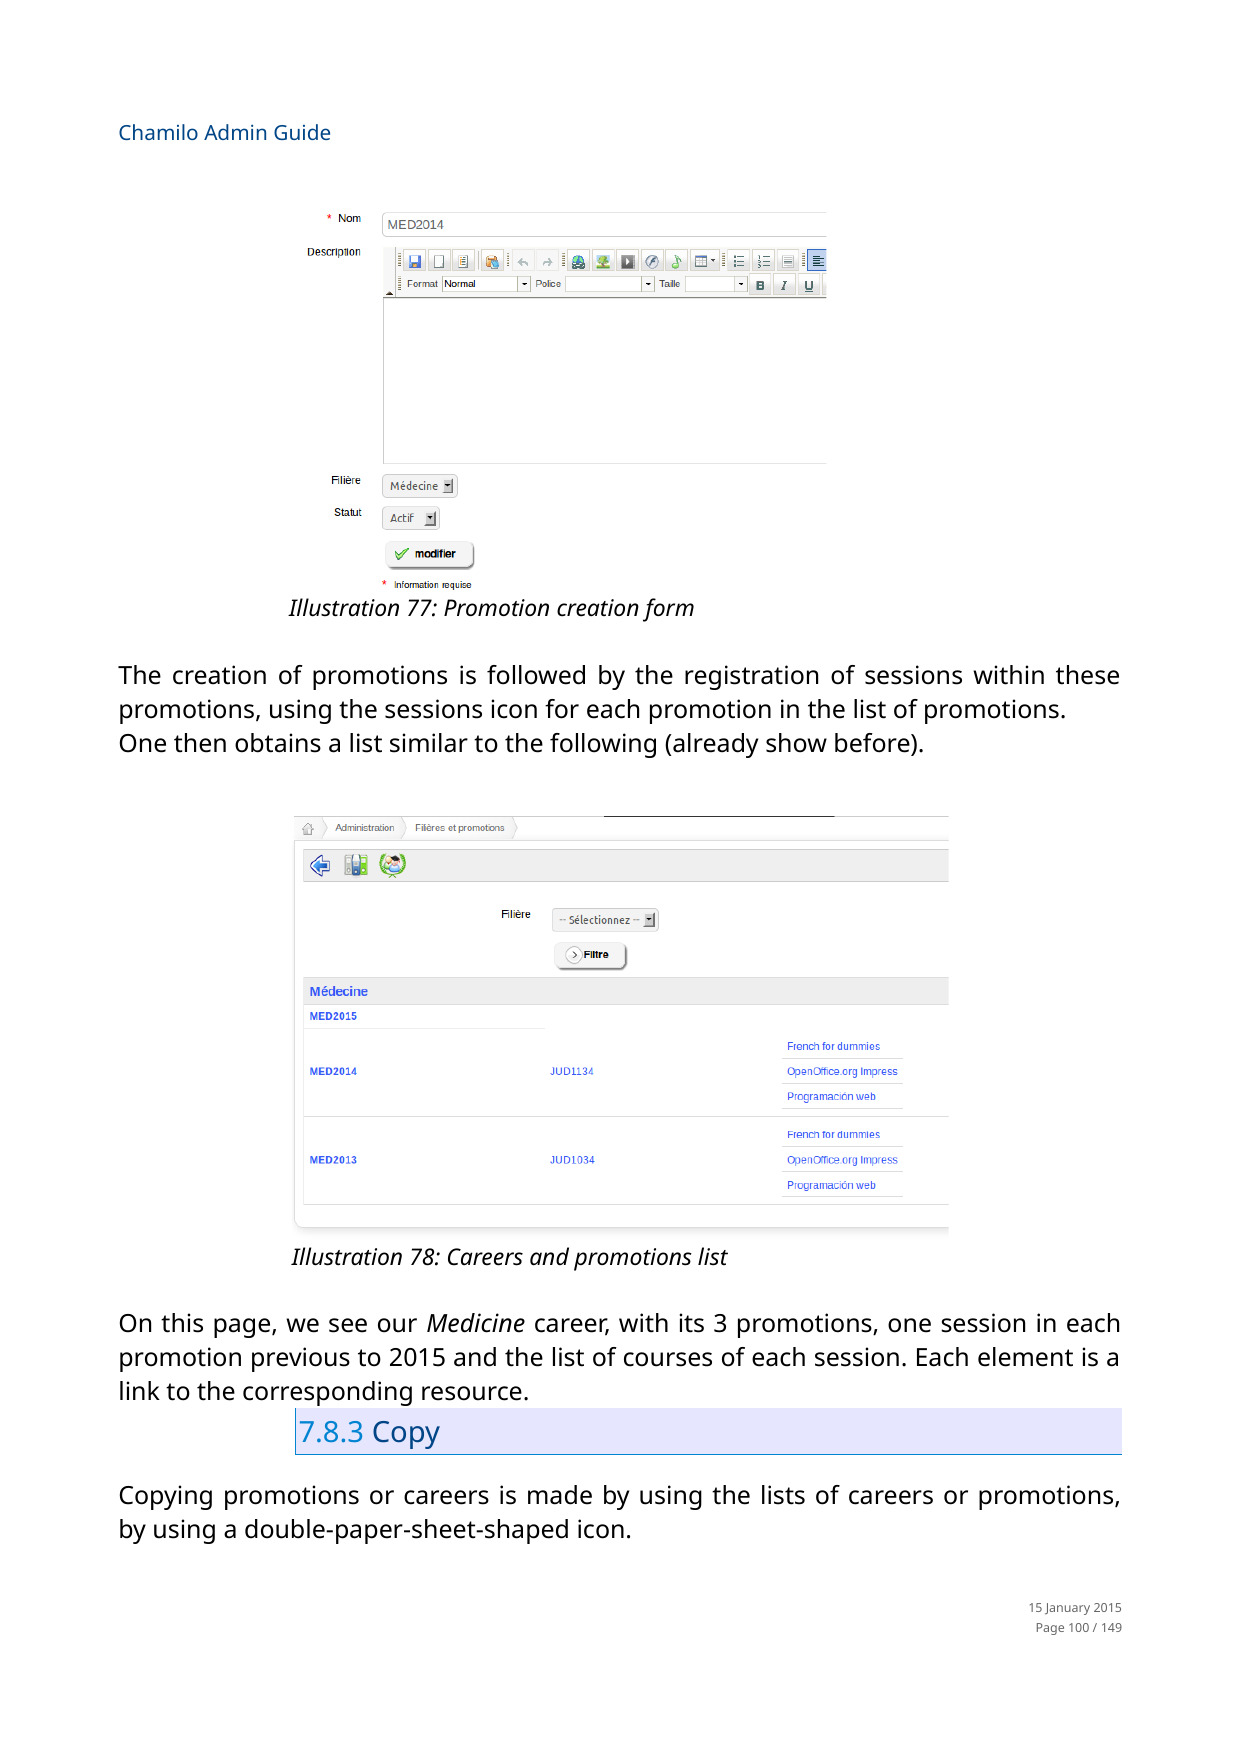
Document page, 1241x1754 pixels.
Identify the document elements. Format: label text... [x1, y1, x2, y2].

text One then obtains a list similar to the following (already show before). [118, 726, 1122, 760]
text On this page, we see our Medicine career, with its 3 promotions, one session in each promotion previous to 2015 and the list of courses of each session. Each element is a link to the corresponding resource. [118, 1306, 1122, 1408]
text The creation of promotions is followed by the registration of sessions within these promotions, using the sessions icon for each promotion in the list of promotions. [118, 658, 1122, 726]
subtitle Copy [296, 1408, 1122, 1454]
picture [289, 205, 827, 593]
picture [291, 816, 949, 1241]
text Illustration 78: Careers and promotions list [292, 1241, 948, 1272]
text Illustration 77: Promotion creation form [289, 593, 826, 623]
text Copying promotions or careers is made by using the lists of careers or promotions, by using a double-paper-sheet-shaped icon. [118, 1477, 1122, 1546]
